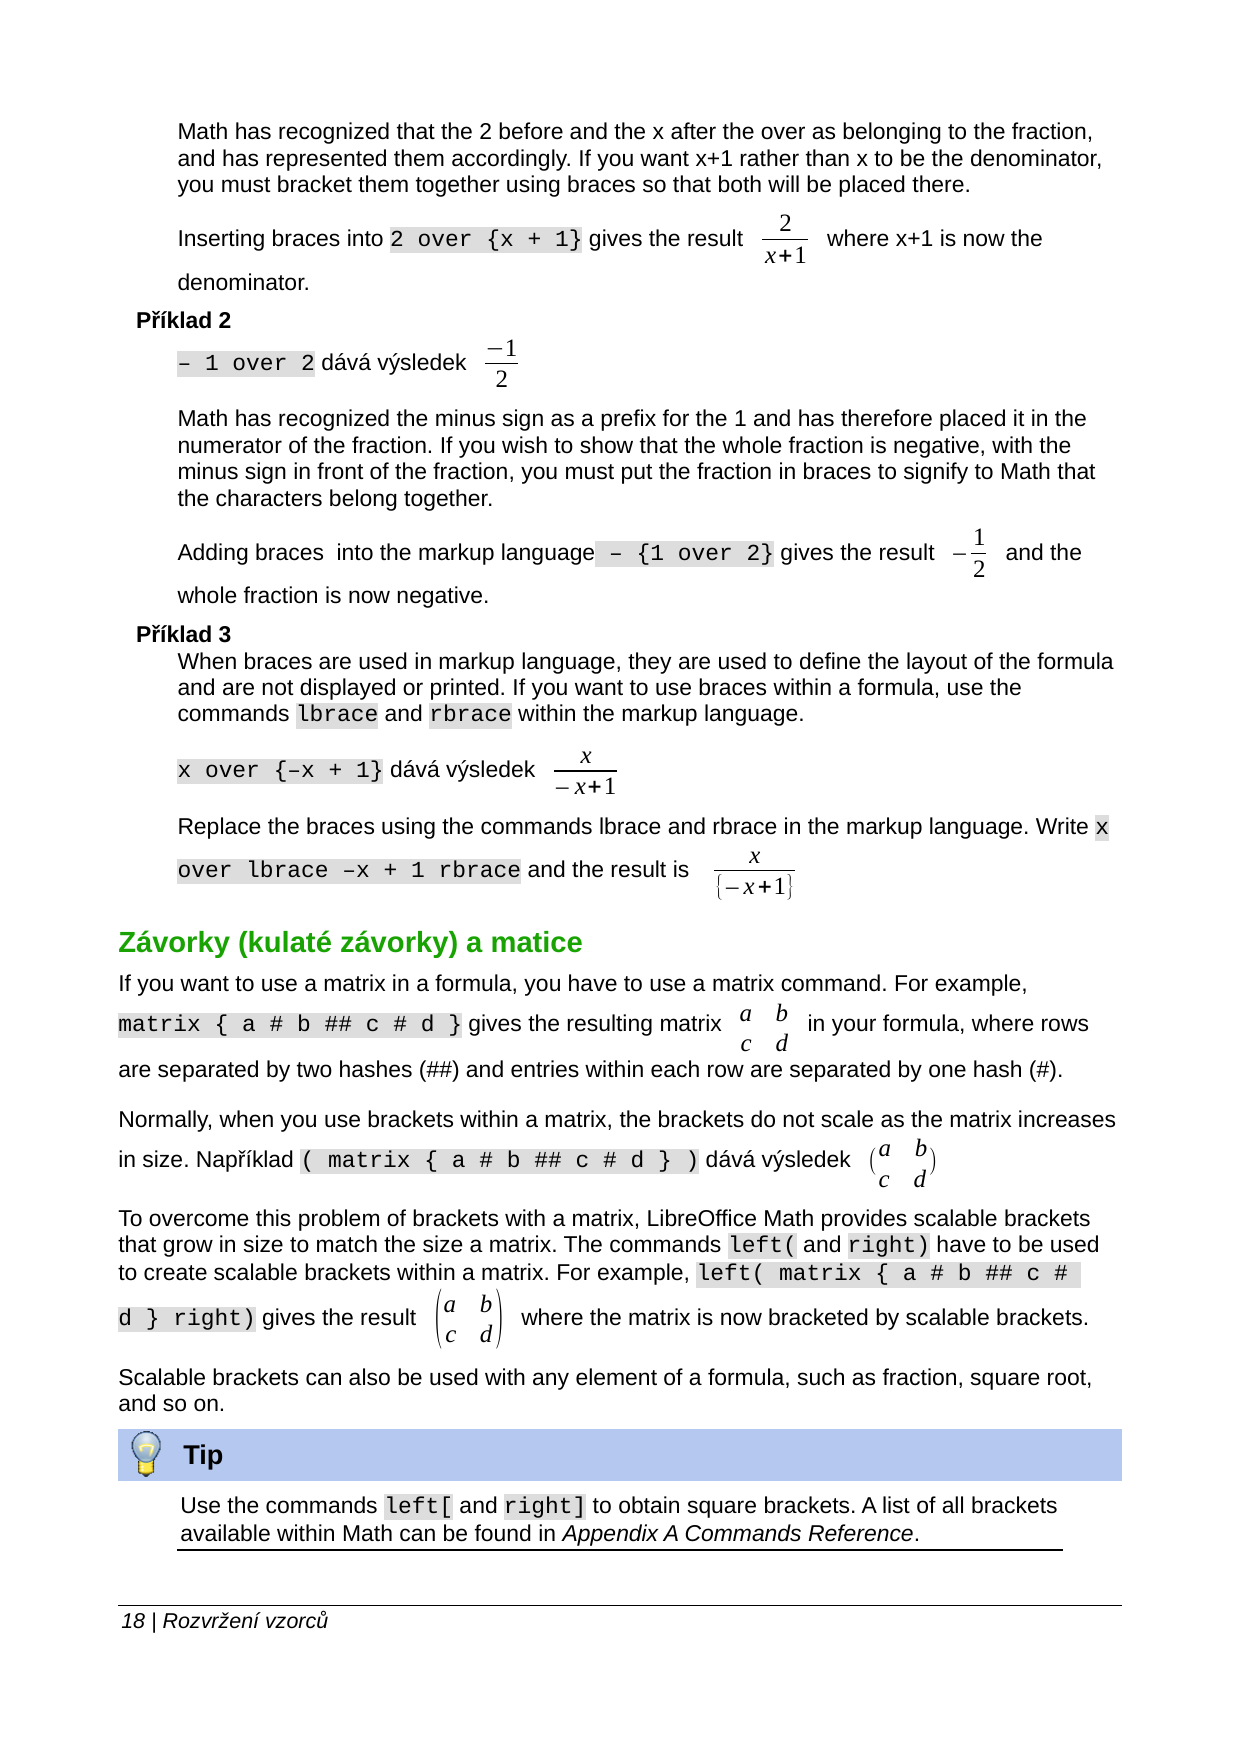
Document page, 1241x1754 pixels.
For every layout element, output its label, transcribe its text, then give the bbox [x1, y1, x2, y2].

text Adding braces into the markup language – {1 over 2} gives the resultand the whole fraction is now negative. [177, 523, 1122, 609]
text – 1 over 2 dává výsledek [177, 334, 1122, 393]
text Use the commands left[ and right] to obtain square brackets. A list of all brackets available within Math can be found in Appendix A Commands Reference. [177, 1488, 1063, 1549]
subtitle Tip [118, 1429, 1122, 1481]
text If you want to use a matrix in a formula, you have to use a matrix command. For example, matrix { a # b ## c # d } gives the resulting matrixin your formula, where rows are separated by two hashes (##) and entries within each row are separated by one hash (#). [118, 970, 1122, 1082]
text Replace the braces using the commands lbrace and rbrace in the markup language. Write x over lbrace –x + 1 rbrace and the result is [177, 813, 1122, 901]
text To overcome this problem of brackets with a matrix, LibreOffice Math provides scalable brackets that grow in size to match the size a matrix. The commands left( and right) have to be used to create scalable brackets within a matrix. For example, left( matrix { a # b ## c # d } right) gives the resultwhere the matrix is now bracketed by scalable brackets. [118, 1204, 1122, 1351]
text Příklad 2 [136, 307, 1122, 334]
picture [119, 1429, 170, 1480]
text Inserting braces into 2 over {x + 1} gives the resultwhere x+1 is now the denominator. [177, 210, 1122, 295]
text x over {–x + 1} dává výsledek [177, 741, 1122, 800]
text Příklad 3 [136, 621, 1122, 648]
text Normally, when you use brackets within a matrix, the brackets do not scale as the matrix increases in size. Například ( matrix { a # b ## c # d } ) dává výsledek [118, 1106, 1122, 1192]
subtitle Závorky (kulaté závorky) a matice [118, 925, 1122, 958]
text Math has recognized that the 2 before and the x after the over as belonging to the fraction, and has represented them accordingly. If you want x+1 rather than x to be the denominator, you must bracket them together using braces so that both will be placed there. [177, 118, 1122, 197]
text When braces are used in markup language, they are used to define the layout of the formula and are not displayed or printed. If you want to use braces within a formula, use the commands lbrace and rbrace within the markup language. [177, 648, 1122, 729]
text Math has recognized the minus sign as a prefix for the 1 and has therefore placed it in the numerator of the fraction. If you wish to show that the whole fraction is negative, with the minus sign in front of the fraction, you must put the fraction in braces to signify to Math that the characters belong together. [177, 405, 1122, 511]
text Scalable brackets can also be used with any element of a formula, such as fraction, square root, and so on. [118, 1363, 1122, 1416]
